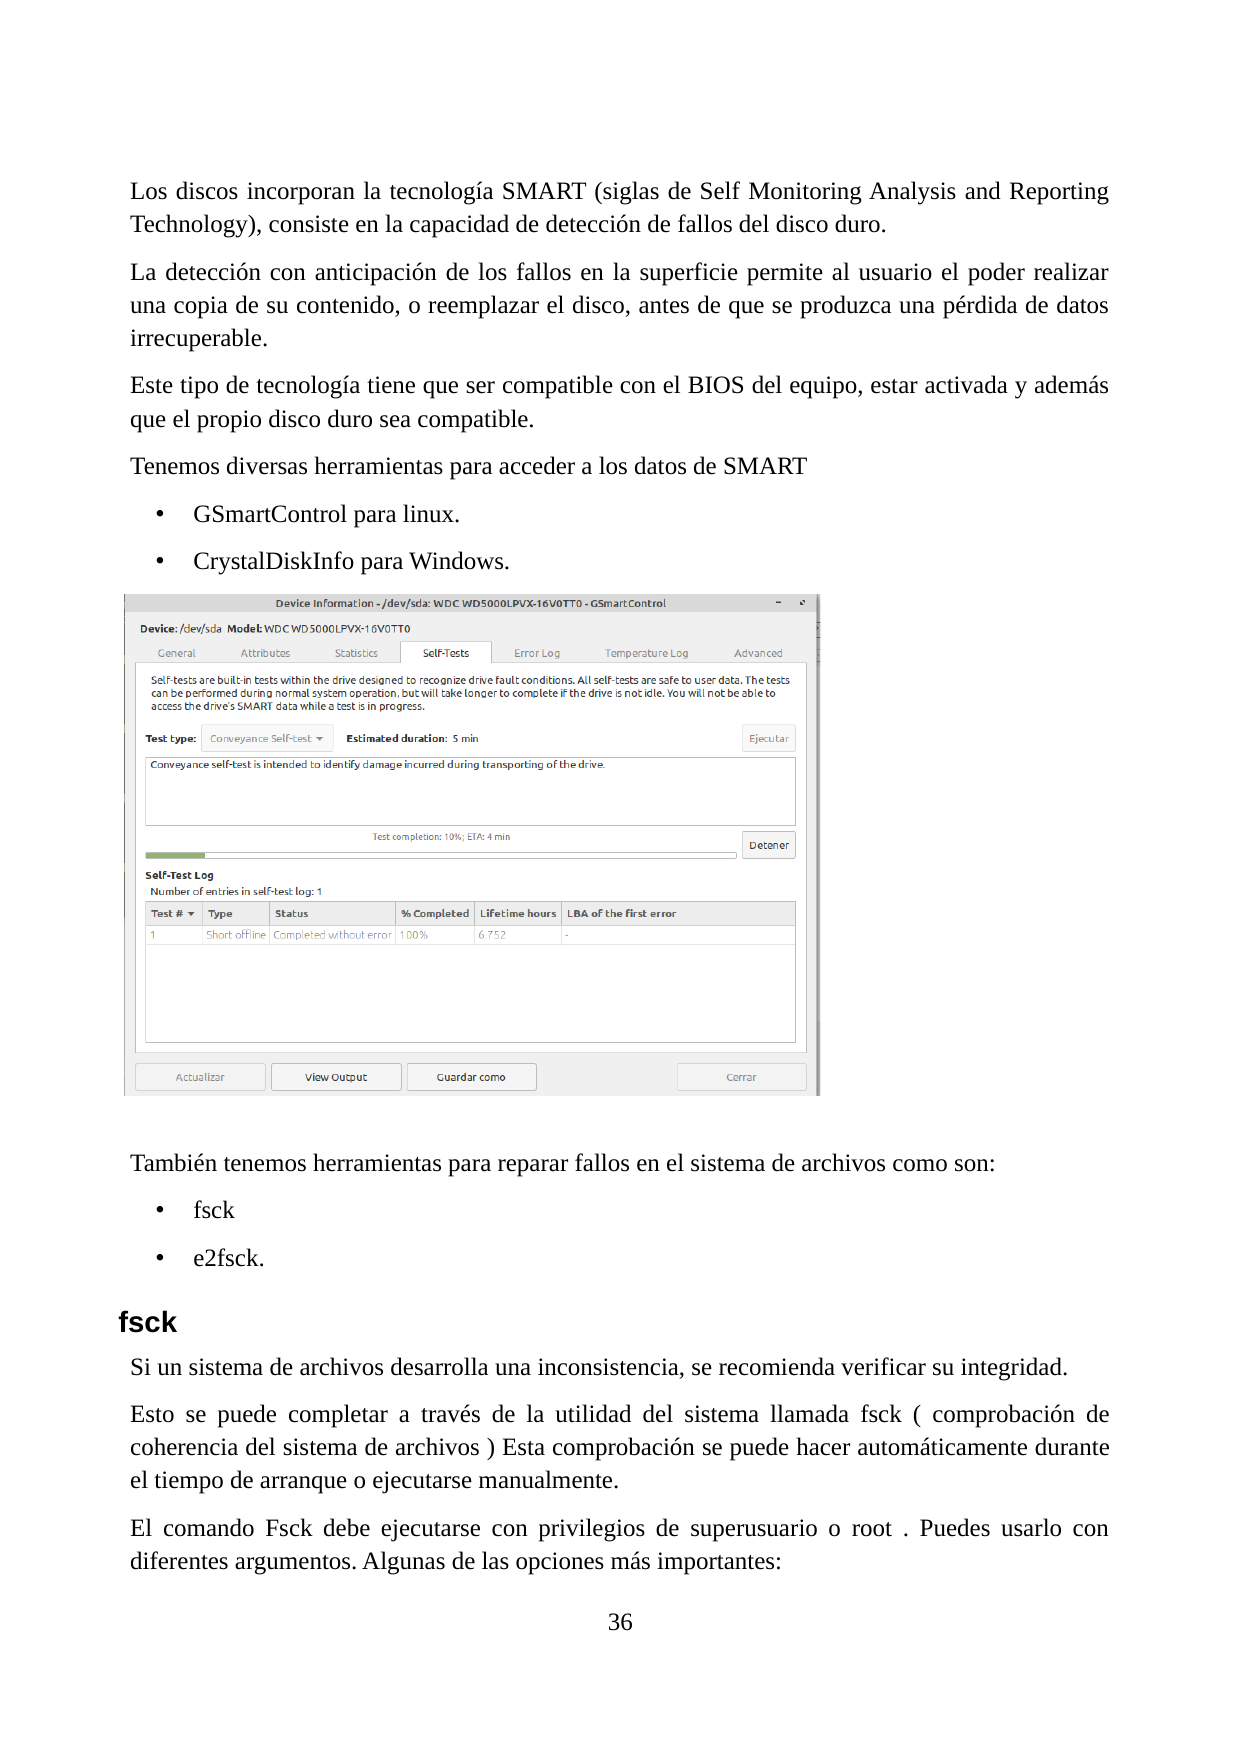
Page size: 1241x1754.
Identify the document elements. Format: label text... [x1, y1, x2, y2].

text Si un sistema de archivos desarrolla una inconsistencia, se recomienda verificar su integridad. [130, 1352, 1110, 1380]
list e2fsck. [156, 1243, 1122, 1272]
text Tenemos diversas herramientas para acceder a los datos de SMART [130, 451, 1110, 480]
text Este tipo de tecnología tiene que ser compatible con el BIOS del equipo, estar activada y además que el propio disco duro sea compatible. [130, 371, 1110, 432]
text Esto se puede completar a través de la utilidad del sistema llamada fsck ( comprobación de coherencia del sistema de archivos ) Esta comprobación se puede hacer automáticamente durante el tiempo de arranque o ejecutarse manualmente. [130, 1399, 1110, 1494]
text Los discos incorporan la tecnología SMART (siglas de Self Monitoring Analysis and Reporting Technology), consiste en la capacidad de detección de fallos del disco duro. [130, 176, 1110, 238]
picture [124, 594, 821, 1096]
subtitle fsck [118, 1305, 1122, 1339]
list GSmartControl para linux. [156, 499, 1122, 528]
text El comando Fsck debe ejecutarse con privilegios de superusuario o root . Puedes usarlo con diferentes argumentos. Algunas de las opciones más importantes: [130, 1513, 1110, 1574]
text También tenemos herramientas para reparar fallos en el sistema de archivos como son: [130, 1148, 1110, 1177]
text La detección con anticipación de los fallos en la superficie permite al usuario el poder realizar una copia de su contenido, o reemplazar el disco, antes de que se produzca una pérdida de datos irrecuperable. [130, 257, 1110, 352]
list CrystalDiskInfo para Windows. [156, 546, 1122, 575]
list fsck [156, 1196, 1122, 1224]
